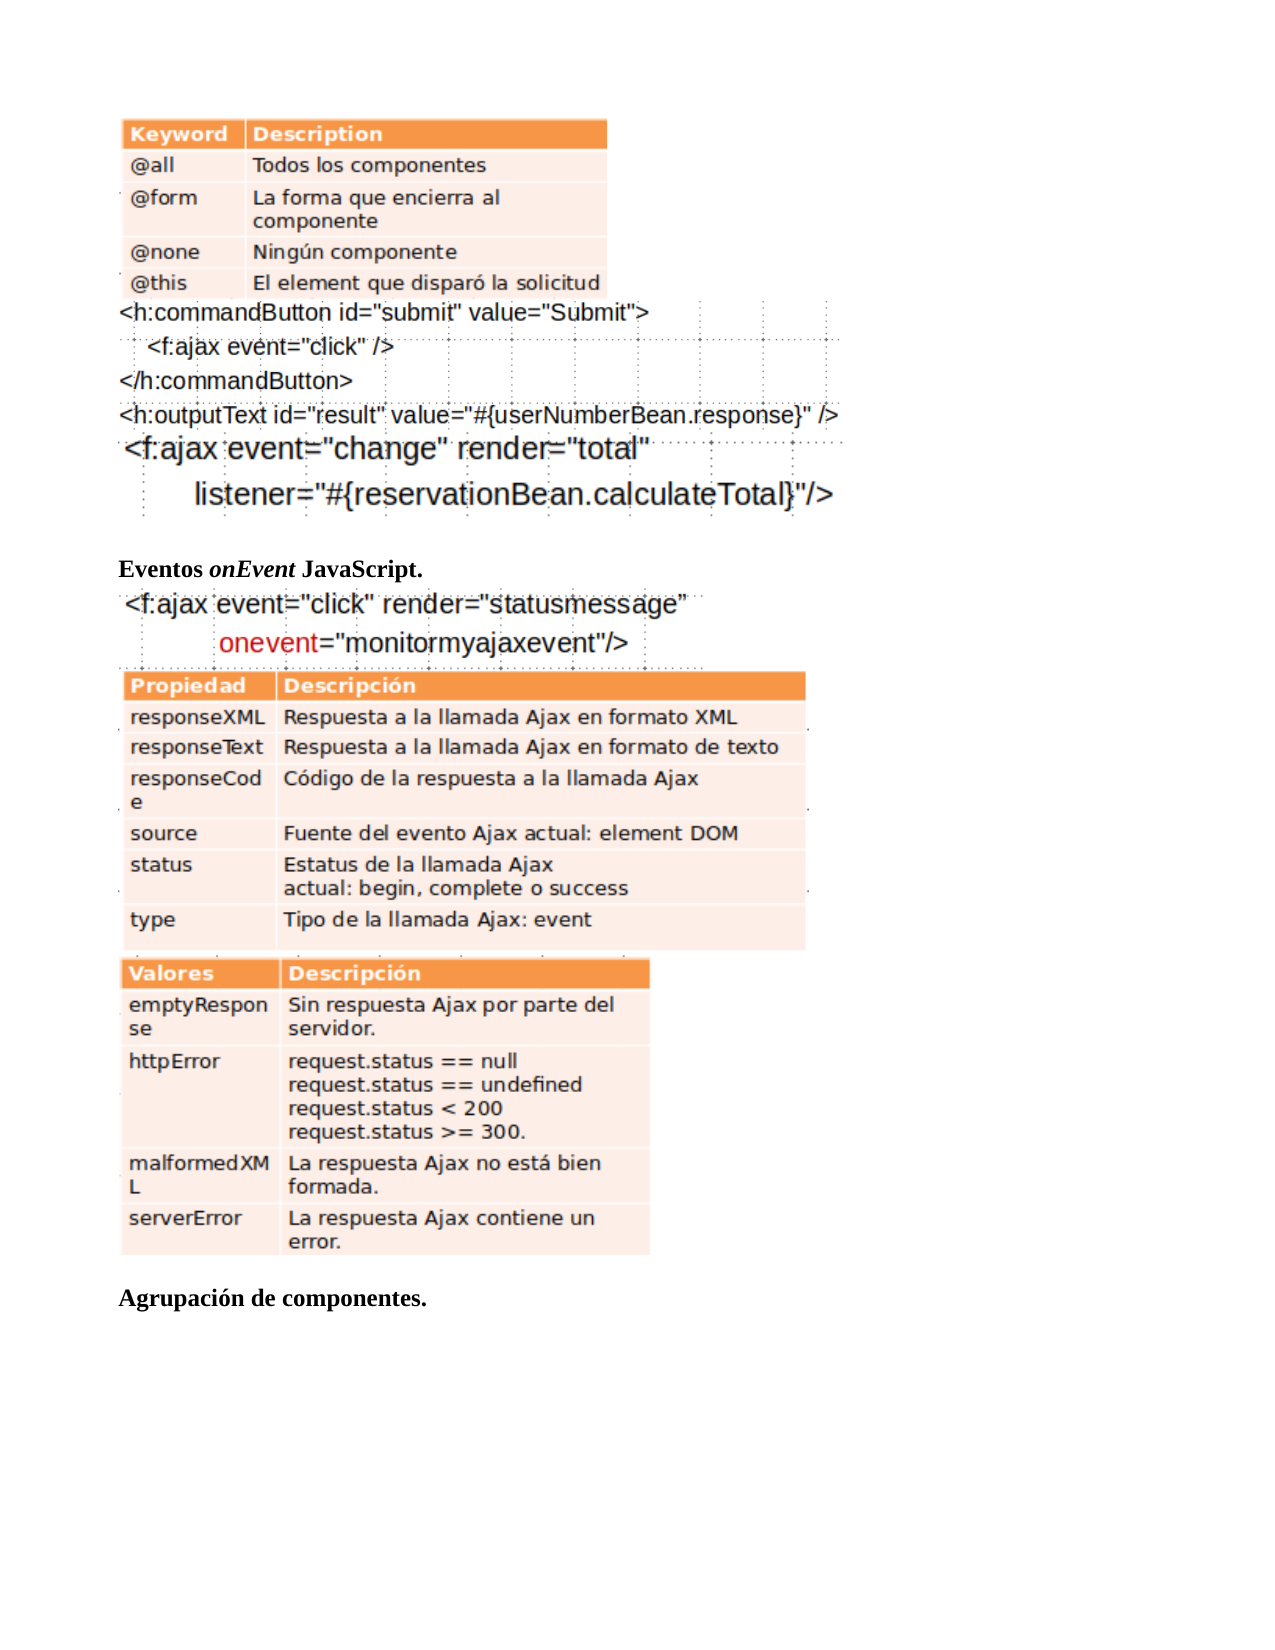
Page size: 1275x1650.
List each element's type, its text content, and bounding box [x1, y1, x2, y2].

text Agrupación de componentes. [118, 1283, 1157, 1312]
picture [118, 583, 809, 1255]
picture [118, 118, 847, 521]
text Eventos onEvent JavaScript. [118, 554, 1157, 583]
